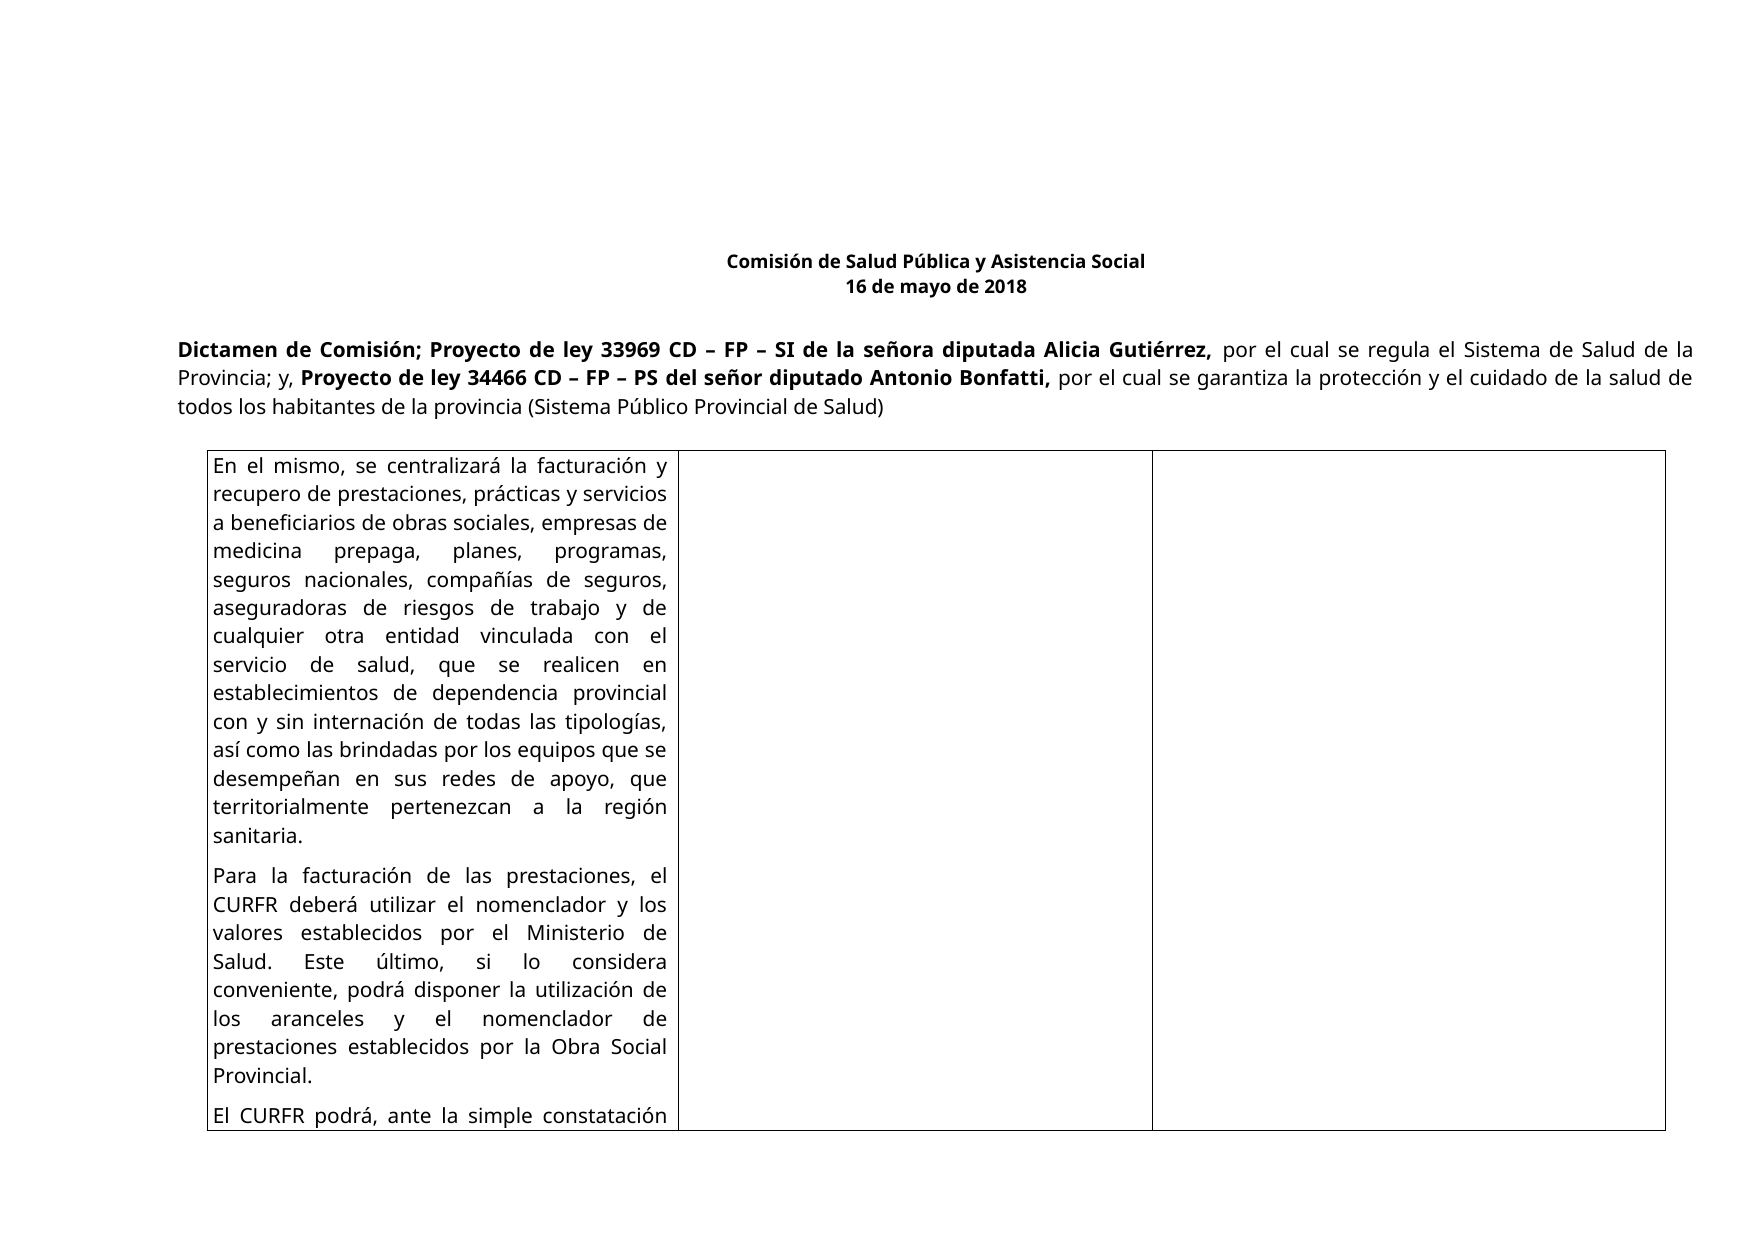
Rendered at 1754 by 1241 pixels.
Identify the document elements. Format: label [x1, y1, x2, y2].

table_cell [679, 451, 1152, 1130]
table_cell [1153, 451, 1665, 1130]
